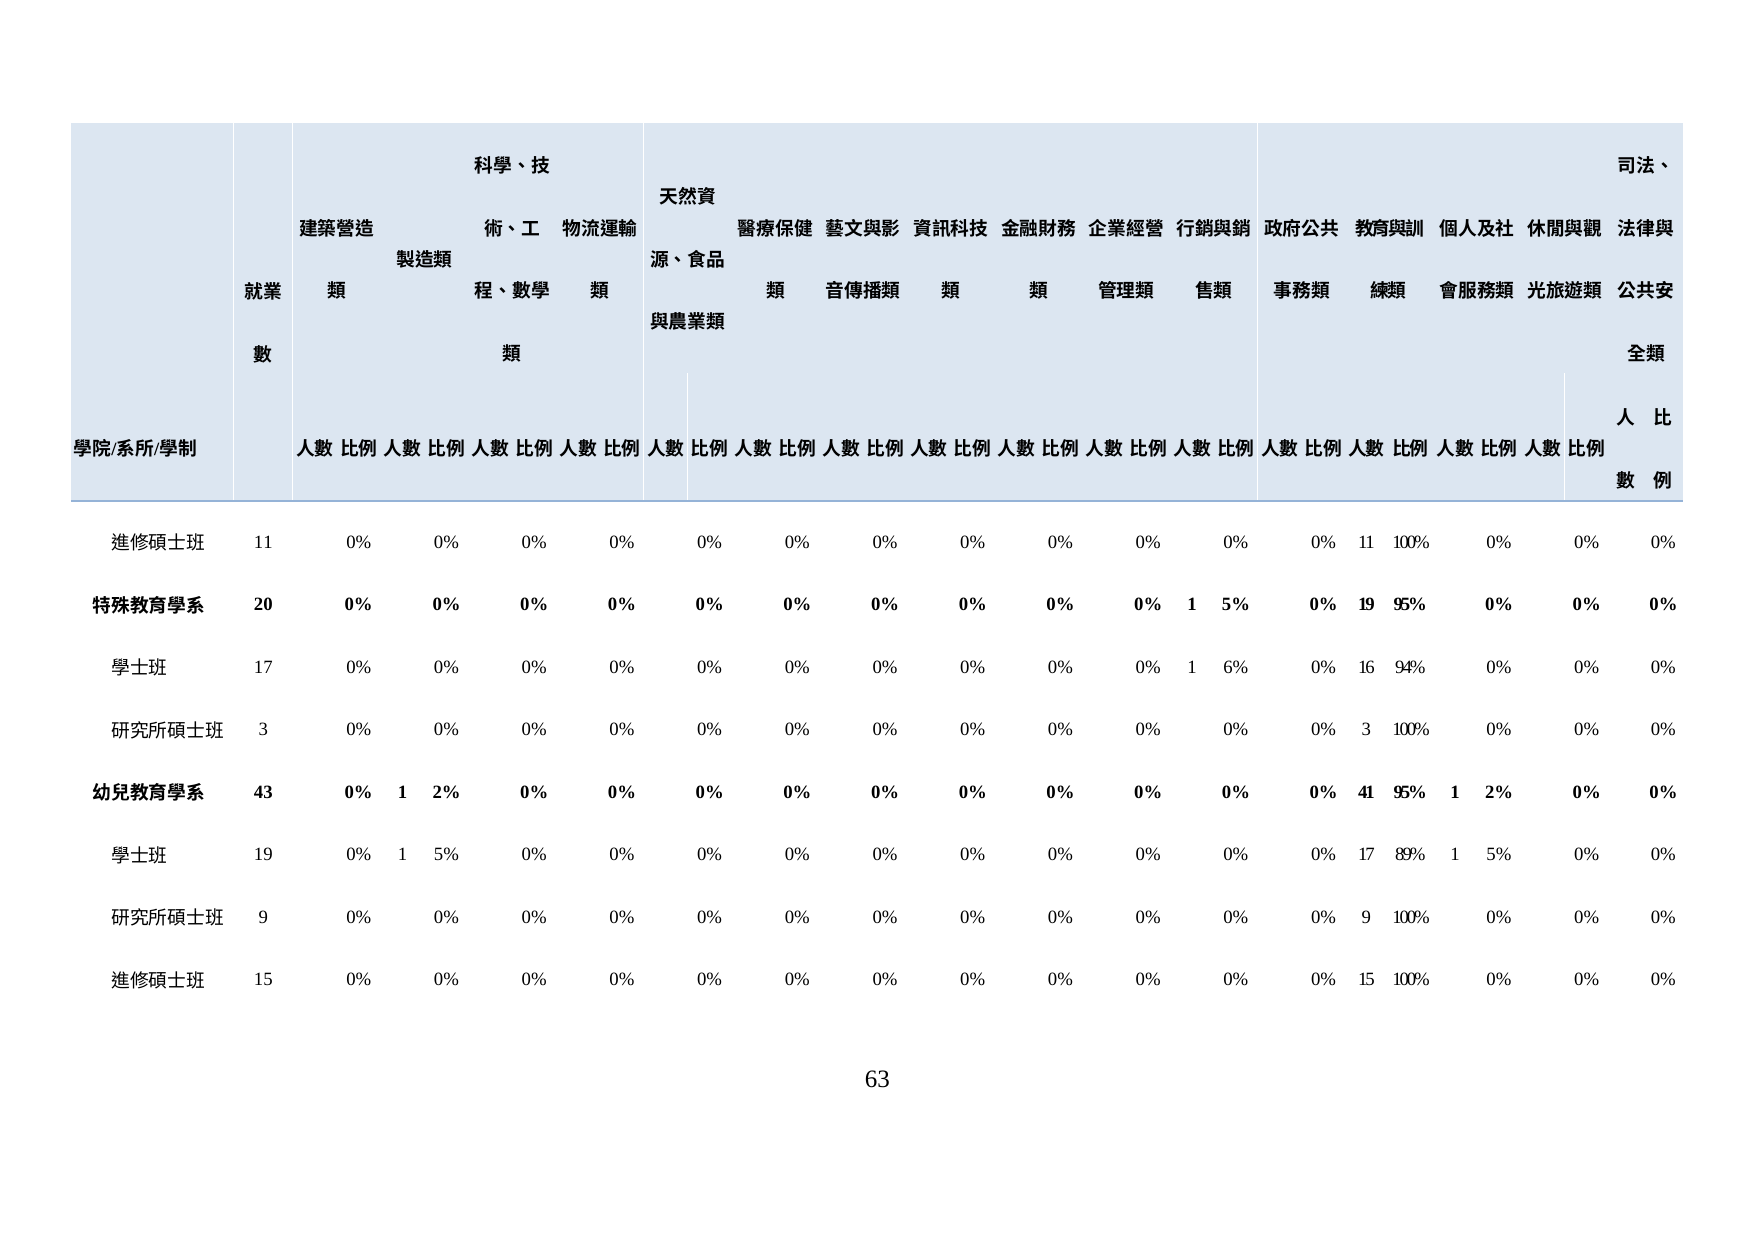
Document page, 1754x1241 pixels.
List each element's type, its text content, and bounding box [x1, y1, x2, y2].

table_cell [468, 562, 512, 625]
table_cell [556, 875, 600, 937]
table_cell [1170, 502, 1214, 562]
table_cell [1082, 502, 1126, 562]
table_cell 0% [1565, 562, 1608, 625]
table_cell 0% [600, 875, 643, 937]
table_cell 學士班 [71, 625, 233, 687]
table_cell [1521, 812, 1564, 875]
table_cell 比例 [951, 373, 994, 500]
table_cell 人數 [731, 373, 775, 500]
table_cell [907, 502, 951, 562]
table_cell 0% [775, 750, 819, 812]
table_cell [468, 937, 512, 1000]
table_cell 學士班 [71, 812, 233, 875]
table_header 個人及社會服務類 [1433, 123, 1521, 373]
table_cell [293, 562, 336, 625]
table_cell 0% [336, 875, 380, 937]
table_cell 0% [1214, 937, 1257, 1000]
table_cell 1 [1433, 812, 1477, 875]
table_header 建築營造類 [293, 123, 380, 373]
table_cell 人數 [644, 373, 687, 500]
table_cell [556, 502, 600, 562]
table_cell 0% [1126, 625, 1170, 687]
table_cell 0% [1301, 502, 1345, 562]
table_cell 0% [1214, 875, 1257, 937]
table_cell 0% [1565, 502, 1608, 562]
table_cell 0% [863, 937, 907, 1000]
table_cell 比例 [1643, 373, 1683, 500]
table_header 天然資源、食品與農業類 [644, 123, 731, 373]
table_cell 比例 [512, 373, 556, 500]
table_cell [293, 875, 336, 937]
table_cell [1170, 750, 1214, 812]
table_cell [907, 625, 951, 687]
table_cell 0% [1214, 687, 1257, 750]
table_cell [1258, 502, 1301, 562]
table_cell 0% [688, 937, 731, 1000]
table_cell 0% [1565, 625, 1608, 687]
table_cell 0% [951, 687, 994, 750]
table_cell 比例 [1301, 373, 1345, 500]
table_cell 95% [1389, 562, 1433, 625]
table_cell 0% [1038, 687, 1082, 750]
table_cell 11 [234, 502, 292, 562]
table_cell 0% [688, 750, 731, 812]
table_cell 人數 [1170, 373, 1214, 500]
table_cell 1 [1170, 625, 1214, 687]
table_cell [819, 502, 863, 562]
table_cell 9 [1345, 875, 1389, 937]
table_cell [1258, 750, 1301, 812]
table_cell 人數 [994, 373, 1038, 500]
table_cell 1 [1433, 750, 1477, 812]
table_cell [1433, 562, 1477, 625]
table_cell 0% [512, 562, 556, 625]
table_cell [1521, 937, 1564, 1000]
table_cell [1433, 875, 1477, 937]
table_cell 0% [1565, 687, 1608, 750]
table_cell 0% [1565, 750, 1608, 812]
table_cell 0% [951, 875, 994, 937]
table_cell [1521, 750, 1564, 812]
table_cell 0% [600, 625, 643, 687]
table_cell 進修碩士班 [71, 502, 233, 562]
table_cell 2% [424, 750, 468, 812]
table_cell [556, 625, 600, 687]
table_cell [1170, 875, 1214, 937]
table_cell [468, 625, 512, 687]
table_cell 0% [688, 502, 731, 562]
table_cell [1082, 937, 1126, 1000]
table_cell [644, 812, 687, 875]
table_cell [907, 875, 951, 937]
table_cell [1082, 875, 1126, 937]
table_cell 0% [1214, 812, 1257, 875]
table_cell 0% [336, 562, 380, 625]
table_cell [994, 937, 1038, 1000]
table_cell 人數 [819, 373, 863, 500]
table_cell 0% [1477, 937, 1521, 1000]
table_cell 1 [380, 812, 424, 875]
table_cell 人數 [907, 373, 951, 500]
table_header 科學、技術、工程、數學類 [468, 123, 556, 373]
table_cell 0% [1643, 687, 1683, 750]
table_cell [556, 750, 600, 812]
table_cell [380, 625, 424, 687]
table_cell [1608, 502, 1643, 562]
table_cell [1170, 812, 1214, 875]
table_cell 0% [512, 750, 556, 812]
table_cell 比例 [1565, 373, 1608, 500]
table_cell 0% [688, 687, 731, 750]
table_cell 0% [951, 562, 994, 625]
table_cell [994, 687, 1038, 750]
table_cell 5% [424, 812, 468, 875]
table_cell [819, 812, 863, 875]
table_cell [731, 502, 775, 562]
table_cell 0% [1301, 875, 1345, 937]
table_cell [293, 502, 336, 562]
table_cell 0% [1038, 812, 1082, 875]
table_cell 16 [1345, 625, 1389, 687]
table_cell [644, 875, 687, 937]
table_cell 幼兒教育學系 [71, 750, 233, 812]
table_cell [468, 812, 512, 875]
table_cell 19 [234, 812, 292, 875]
table_cell 0% [1301, 750, 1345, 812]
table_cell 比例 [688, 373, 731, 500]
table_cell 0% [1038, 625, 1082, 687]
table_header 資訊科技類 [907, 123, 994, 373]
table_cell 9 [234, 875, 292, 937]
table_cell [1608, 937, 1643, 1000]
table_header [71, 123, 233, 373]
table_cell 0% [512, 875, 556, 937]
table_cell [1521, 562, 1564, 625]
table_cell [731, 562, 775, 625]
table_cell 比例 [1126, 373, 1170, 500]
table_cell 比例 [424, 373, 468, 500]
table_cell [1608, 562, 1643, 625]
table_cell [1082, 812, 1126, 875]
table_cell [1433, 687, 1477, 750]
table_cell 人數 [1521, 373, 1564, 500]
table_cell [731, 937, 775, 1000]
table_cell 0% [775, 875, 819, 937]
table_cell [293, 937, 336, 1000]
table_cell [1608, 687, 1643, 750]
table_cell [1258, 687, 1301, 750]
table_cell 0% [1126, 562, 1170, 625]
table_cell 0% [951, 812, 994, 875]
table_cell 0% [600, 750, 643, 812]
table_cell 89% [1389, 812, 1433, 875]
table_cell [1521, 625, 1564, 687]
table_cell 3 [234, 687, 292, 750]
table_cell 0% [1643, 812, 1683, 875]
table_cell 0% [600, 502, 643, 562]
table_cell 0% [512, 937, 556, 1000]
table_cell 0% [863, 875, 907, 937]
table_cell 0% [1038, 562, 1082, 625]
table_cell [1608, 625, 1643, 687]
table_cell 0% [424, 502, 468, 562]
table_cell [731, 625, 775, 687]
table_header 物流運輸類 [556, 123, 643, 373]
table_cell 0% [1038, 750, 1082, 812]
table_cell 11 [1345, 502, 1389, 562]
table_cell 0% [336, 750, 380, 812]
table_cell 0% [1126, 502, 1170, 562]
table_cell 5% [1214, 562, 1257, 625]
table_cell 0% [1038, 875, 1082, 937]
table_cell [731, 812, 775, 875]
table_cell 0% [336, 687, 380, 750]
table_cell [380, 687, 424, 750]
table_cell 0% [1301, 687, 1345, 750]
table_cell 17 [234, 625, 292, 687]
table_cell [468, 875, 512, 937]
table_cell [644, 502, 687, 562]
table_cell 5% [1477, 812, 1521, 875]
table_cell 比例 [1214, 373, 1257, 500]
table_cell 6% [1214, 625, 1257, 687]
table_header 藝文與影音傳播類 [819, 123, 907, 373]
table_cell [556, 562, 600, 625]
table_cell [293, 750, 336, 812]
table_cell 0% [1301, 812, 1345, 875]
table_header 司法、法律與公共安全類 [1608, 123, 1683, 373]
table_header 就業數 [234, 123, 292, 500]
table_cell [994, 875, 1038, 937]
table_cell 比例 [775, 373, 819, 500]
table_cell 0% [1565, 875, 1608, 937]
table_cell 0% [775, 625, 819, 687]
table_cell 19 [1345, 562, 1389, 625]
table_cell [556, 937, 600, 1000]
table_cell 17 [1345, 812, 1389, 875]
table_cell 100% [1389, 937, 1433, 1000]
table_cell 0% [1214, 502, 1257, 562]
table_cell 0% [424, 937, 468, 1000]
table_cell 100% [1389, 875, 1433, 937]
table_cell [380, 562, 424, 625]
table_cell [994, 750, 1038, 812]
table_cell 3 [1345, 687, 1389, 750]
table_cell [1608, 812, 1643, 875]
table_cell [556, 687, 600, 750]
table_cell 0% [1301, 625, 1345, 687]
table_cell 0% [863, 750, 907, 812]
table_cell [380, 937, 424, 1000]
table_cell [1082, 750, 1126, 812]
table_cell [819, 562, 863, 625]
table_cell [1433, 502, 1477, 562]
table_cell 94% [1389, 625, 1433, 687]
table_cell [1258, 937, 1301, 1000]
table_cell 人數 [1258, 373, 1301, 500]
table_cell [644, 625, 687, 687]
table_cell 比例 [336, 373, 380, 500]
table_cell 比例 [1389, 373, 1433, 500]
table_cell 15 [234, 937, 292, 1000]
table_cell 比例 [600, 373, 643, 500]
table_cell 0% [1643, 937, 1683, 1000]
table_cell [644, 750, 687, 812]
table_cell 人數 [380, 373, 424, 500]
table_cell [731, 687, 775, 750]
table_cell 0% [1565, 937, 1608, 1000]
table_cell 0% [600, 937, 643, 1000]
table_cell 人數 [1608, 373, 1643, 500]
table_cell 0% [775, 562, 819, 625]
table_cell [1521, 502, 1564, 562]
table_cell 人數 [1345, 373, 1389, 500]
table_cell 0% [688, 625, 731, 687]
table_cell [380, 502, 424, 562]
table_cell 0% [951, 750, 994, 812]
table_cell 41 [1345, 750, 1389, 812]
table_header 行銷與銷售類 [1170, 123, 1257, 373]
table_cell 0% [863, 812, 907, 875]
table_cell 100% [1389, 687, 1433, 750]
table_cell [994, 812, 1038, 875]
table_cell 0% [775, 502, 819, 562]
table_cell [556, 812, 600, 875]
table_cell 0% [336, 812, 380, 875]
table_cell 人數 [556, 373, 600, 500]
table_cell 0% [600, 812, 643, 875]
table_cell 0% [1477, 502, 1521, 562]
table_cell 人數 [1433, 373, 1477, 500]
table_header 政府公共事務類 [1258, 123, 1345, 373]
table_cell [819, 750, 863, 812]
table_cell [907, 750, 951, 812]
table_cell [1258, 562, 1301, 625]
table_header 製造類 [380, 123, 468, 373]
table_cell 43 [234, 750, 292, 812]
table_cell [1258, 812, 1301, 875]
table_cell [819, 687, 863, 750]
table_cell 研究所碩士班 [71, 687, 233, 750]
table_cell 0% [1477, 562, 1521, 625]
table_cell 進修碩士班 [71, 937, 233, 1000]
table_cell 0% [424, 562, 468, 625]
table_cell [293, 625, 336, 687]
table_cell 0% [1643, 502, 1683, 562]
table_cell 100% [1389, 502, 1433, 562]
table_cell 0% [1565, 812, 1608, 875]
table_cell [1433, 625, 1477, 687]
table_cell [731, 750, 775, 812]
table_cell 比例 [863, 373, 907, 500]
table_cell 0% [1301, 937, 1345, 1000]
table_cell [907, 562, 951, 625]
table_cell 0% [512, 812, 556, 875]
table_cell 比例 [1038, 373, 1082, 500]
table_cell [1433, 937, 1477, 1000]
table_cell 0% [1643, 625, 1683, 687]
table_cell 0% [1038, 937, 1082, 1000]
table_cell 0% [512, 625, 556, 687]
table_cell [907, 937, 951, 1000]
table_cell 0% [1643, 562, 1683, 625]
table_cell [1521, 875, 1564, 937]
table_cell [293, 687, 336, 750]
table_cell [1608, 750, 1643, 812]
table_cell 0% [1126, 687, 1170, 750]
table_cell [1608, 875, 1643, 937]
table_cell 0% [1126, 937, 1170, 1000]
table_cell [380, 875, 424, 937]
table_cell 0% [863, 625, 907, 687]
table_cell 0% [951, 502, 994, 562]
table_cell [1258, 875, 1301, 937]
table_cell 0% [775, 937, 819, 1000]
table_cell [1082, 562, 1126, 625]
table_cell [644, 687, 687, 750]
table_cell 0% [424, 625, 468, 687]
table_cell [1170, 937, 1214, 1000]
table_cell [468, 502, 512, 562]
table_cell 1 [380, 750, 424, 812]
table_cell 0% [1126, 750, 1170, 812]
table_cell [819, 937, 863, 1000]
table_cell 95% [1389, 750, 1433, 812]
table_cell 0% [688, 812, 731, 875]
table_cell [644, 562, 687, 625]
table_cell [994, 562, 1038, 625]
table_cell 1 [1170, 562, 1214, 625]
table_cell 0% [1477, 625, 1521, 687]
table_cell 人數 [1082, 373, 1126, 500]
table_cell 0% [951, 937, 994, 1000]
table_cell 0% [512, 502, 556, 562]
table_cell [293, 812, 336, 875]
table_cell 人數 [468, 373, 512, 500]
table_cell [468, 750, 512, 812]
table_cell [907, 687, 951, 750]
table_cell 0% [512, 687, 556, 750]
table_cell 0% [1643, 750, 1683, 812]
table_cell 0% [424, 687, 468, 750]
table_cell 0% [688, 875, 731, 937]
table_cell 0% [1126, 875, 1170, 937]
table_cell [994, 625, 1038, 687]
table_cell 0% [336, 502, 380, 562]
table_cell 0% [951, 625, 994, 687]
table_cell 0% [775, 812, 819, 875]
table_cell [994, 502, 1038, 562]
table_header 金融財務類 [994, 123, 1082, 373]
table_cell [1170, 687, 1214, 750]
table_cell 0% [1477, 875, 1521, 937]
table_cell [1082, 687, 1126, 750]
table_cell 0% [600, 687, 643, 750]
table_cell 0% [775, 687, 819, 750]
table_cell [907, 812, 951, 875]
table_cell [819, 875, 863, 937]
table_cell 0% [863, 502, 907, 562]
table_cell 0% [688, 562, 731, 625]
table_cell 0% [600, 562, 643, 625]
table_cell 0% [1214, 750, 1257, 812]
table_cell 研究所碩士班 [71, 875, 233, 937]
table_cell 人數 [293, 373, 336, 500]
table_cell 2% [1477, 750, 1521, 812]
table_cell 0% [863, 562, 907, 625]
table_cell 0% [336, 625, 380, 687]
table_header 企業經營管理類 [1082, 123, 1170, 373]
table_cell 特殊教育學系 [71, 562, 233, 625]
table_header 醫療保健類 [731, 123, 819, 373]
table_cell [1521, 687, 1564, 750]
table_cell 15 [1345, 937, 1389, 1000]
table_cell 0% [1301, 562, 1345, 625]
table_cell 0% [863, 687, 907, 750]
table_cell [819, 625, 863, 687]
table_cell [1258, 625, 1301, 687]
table_cell [644, 937, 687, 1000]
table_cell 學院/系所/學制 [71, 373, 233, 500]
table_cell 0% [1643, 875, 1683, 937]
table_cell 0% [424, 875, 468, 937]
table_cell 0% [336, 937, 380, 1000]
table_cell 0% [1038, 502, 1082, 562]
table_cell 0% [1126, 812, 1170, 875]
table_cell [1082, 625, 1126, 687]
table_cell 比例 [1477, 373, 1521, 500]
table_cell [731, 875, 775, 937]
table_cell 20 [234, 562, 292, 625]
table_cell [468, 687, 512, 750]
table_header 休閒與觀光旅遊類 [1521, 123, 1608, 373]
table_cell 0% [1477, 687, 1521, 750]
table_header 教育與訓練類 [1345, 123, 1433, 373]
